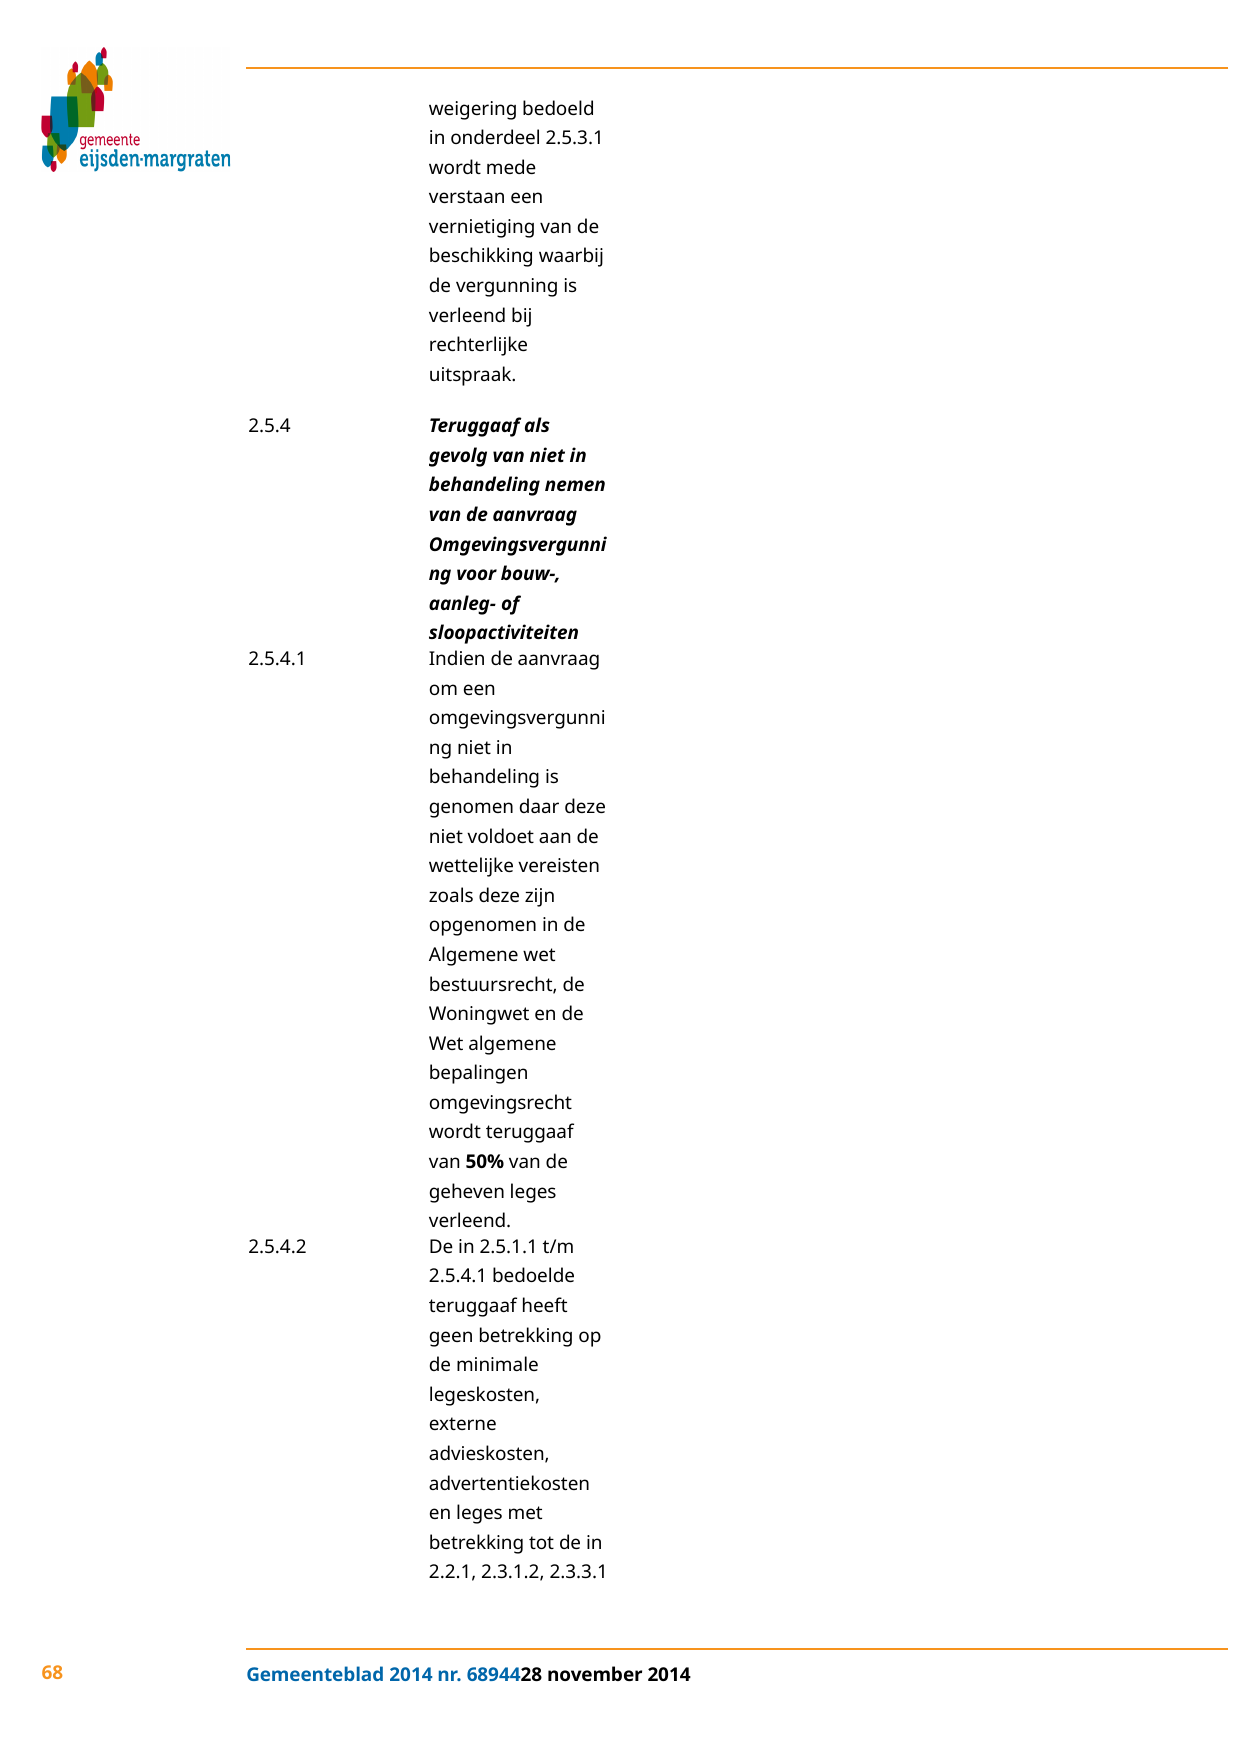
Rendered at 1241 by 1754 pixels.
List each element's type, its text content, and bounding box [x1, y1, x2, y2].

table_cell [609, 95, 790, 387]
table_cell [609, 1233, 790, 1584]
table_cell [609, 413, 790, 645]
table_cell [248, 387, 429, 412]
table_cell [971, 645, 1152, 1233]
table_cell [971, 1233, 1152, 1584]
table_cell [790, 387, 971, 412]
table_cell [971, 413, 1152, 645]
table_cell [971, 387, 1152, 412]
table_cell [429, 387, 609, 412]
table_cell [971, 95, 1152, 387]
table_cell 2.5.4.2 [248, 1233, 429, 1584]
table_cell [790, 645, 971, 1233]
table_cell [248, 95, 429, 387]
table_cell [609, 387, 790, 412]
table_cell 2.5.4.1 [248, 645, 429, 1233]
table_cell De in 2.5.1.1 t/m 2.5.4.1 bedoelde teruggaaf heeft geen betrekking op de minimale legeskosten, externe advieskosten, advertentiekosten en leges met betrekking tot de in 2.2.1, 2.3.1.2, 2.3.3.1 [429, 1233, 609, 1584]
table_cell weigering bedoeld in onderdeel 2.5.3.1 wordt mede verstaan een vernietiging van de beschikking waarbij de vergunning is verleend bij rechterlijke uitspraak. [429, 95, 609, 387]
table_cell [790, 413, 971, 645]
picture [41, 47, 231, 172]
table_cell Indien de aanvraag om een omgevingsvergunning niet in behandeling is genomen daar deze niet voldoet aan de wettelijke vereisten zoals deze zijn opgenomen in de Algemene wet bestuursrecht, de Woningwet en de Wet algemene bepalingen omgevingsrecht wordt teruggaaf van 50% van de geheven leges verleend. [429, 645, 609, 1233]
table_cell [790, 1233, 971, 1584]
table_cell [790, 95, 971, 387]
table_cell [609, 645, 790, 1233]
table_cell 2.5.4 [248, 413, 429, 645]
table_cell Teruggaaf als gevolg van niet in behandeling nemen van de aanvraag Omgevingsvergunning voor bouw-, aanleg- of sloopactiviteiten [429, 413, 609, 645]
